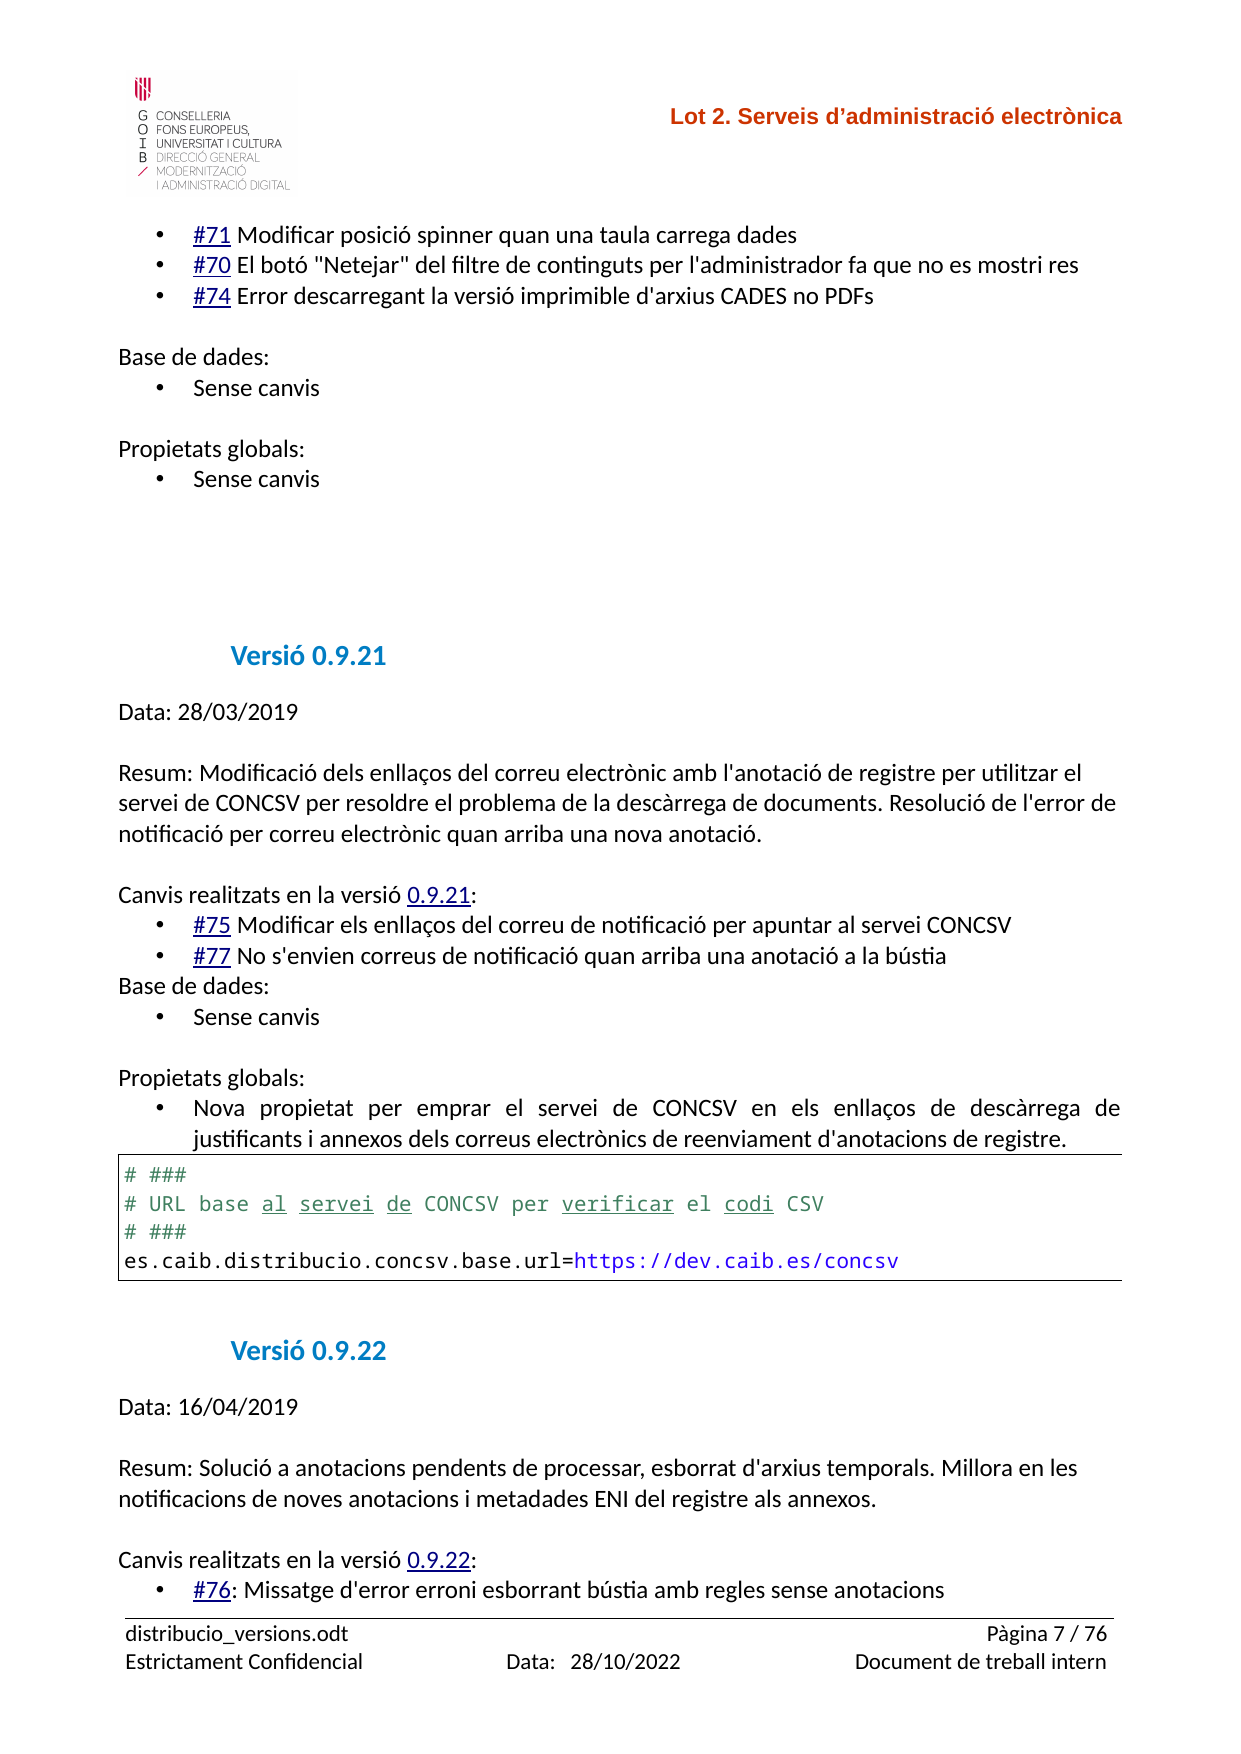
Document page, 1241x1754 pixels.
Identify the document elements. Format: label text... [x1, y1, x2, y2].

text Data: 16/04/2019 [118, 1391, 1122, 1422]
table_header # ### # URL base al servei de CONCSV per verificar el codi CSV # ### es.caib.distribucio.concsv.base.url=https://dev.caib.es/concsv [119, 1155, 1122, 1280]
list Nova propietat per emprar el servei de CONCSV en els enllaços de descàrrega de justificants i annexos dels correus electrònics de reenviament d'anotacions de registre. [156, 1093, 1122, 1154]
subtitle Versió 0.9.21 [153, 637, 1122, 672]
text Propietats globals: [118, 1062, 1122, 1093]
list #75 Modificar els enllaços del correu de notificació per apuntar al servei CONCSV [156, 909, 1122, 940]
list #71 Modificar posició spinner quan una taula carrega dades [156, 219, 1122, 250]
list Sense canvis [156, 463, 1122, 494]
list #74 Error descarregant la versió imprimible d'arxius CADES no PDFs [156, 280, 1122, 311]
subtitle Versió 0.9.22 [153, 1332, 1122, 1368]
list Sense canvis [156, 372, 1122, 402]
list #76: Missatge d'error erroni esborrant bústia amb regles sense anotacions [156, 1574, 1122, 1605]
text Resum: Solució a anotacions pendents de processar, esborrat d'arxius temporals. Millora en les notificacions de noves anotacions i metadades ENI del registre als annexos. [118, 1452, 1122, 1513]
list #77 No s'envien correus de notificació quan arriba una anotació a la bústia [156, 940, 1122, 971]
text Base de dades: [118, 341, 1122, 372]
text Canvis realitzats en la versió 0.9.21: [118, 879, 1122, 909]
text Base de dades: [118, 971, 1122, 1001]
text Resum: Modificació dels enllaços del correu electrònic amb l'anotació de registre per utilitzar el servei de CONCSV per resoldre el problema de la descàrrega de documents. Resolució de l'error de notificació per correu electrònic quan arriba una nova anotació. [118, 757, 1122, 848]
list Sense canvis [156, 1001, 1122, 1032]
text Data: 28/03/2019 [118, 696, 1122, 726]
list #70 El botó "Netejar" del filtre de continguts per l'administrador fa que no es mostri res [156, 250, 1122, 280]
text Canvis realitzats en la versió 0.9.22: [118, 1544, 1122, 1574]
picture [126, 70, 299, 197]
text Propietats globals: [118, 433, 1122, 463]
